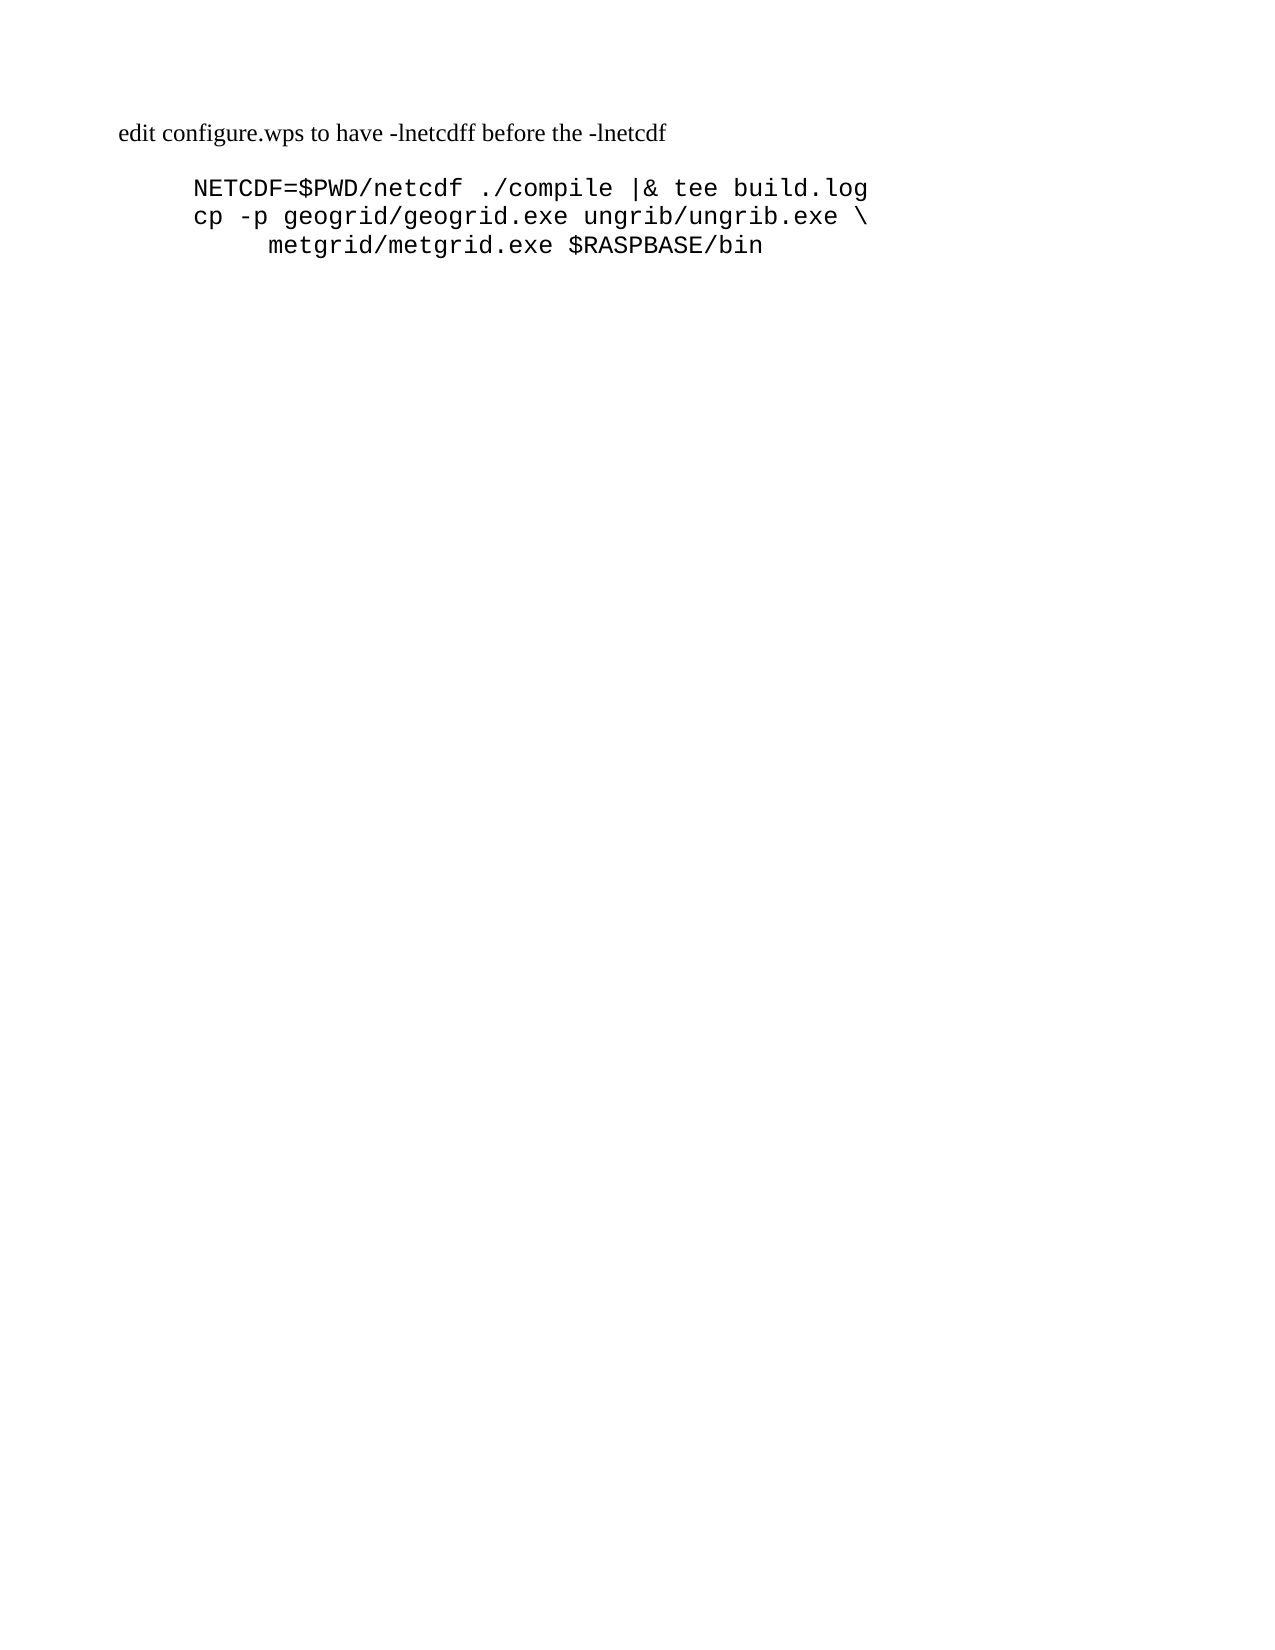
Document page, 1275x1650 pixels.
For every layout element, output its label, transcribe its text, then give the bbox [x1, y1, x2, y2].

text NETCDF=$PWD/netcdf ./compile |& tee build.log [193, 176, 1157, 204]
text metgrid/metgrid.exe $RASPBASE/bin [268, 232, 1157, 261]
text cp -p geogrid/geogrid.exe ungrib/ungrib.exe \ [193, 204, 1157, 232]
text edit configure.wps to have -lnetcdff before the -lnetcdf [118, 118, 1157, 147]
